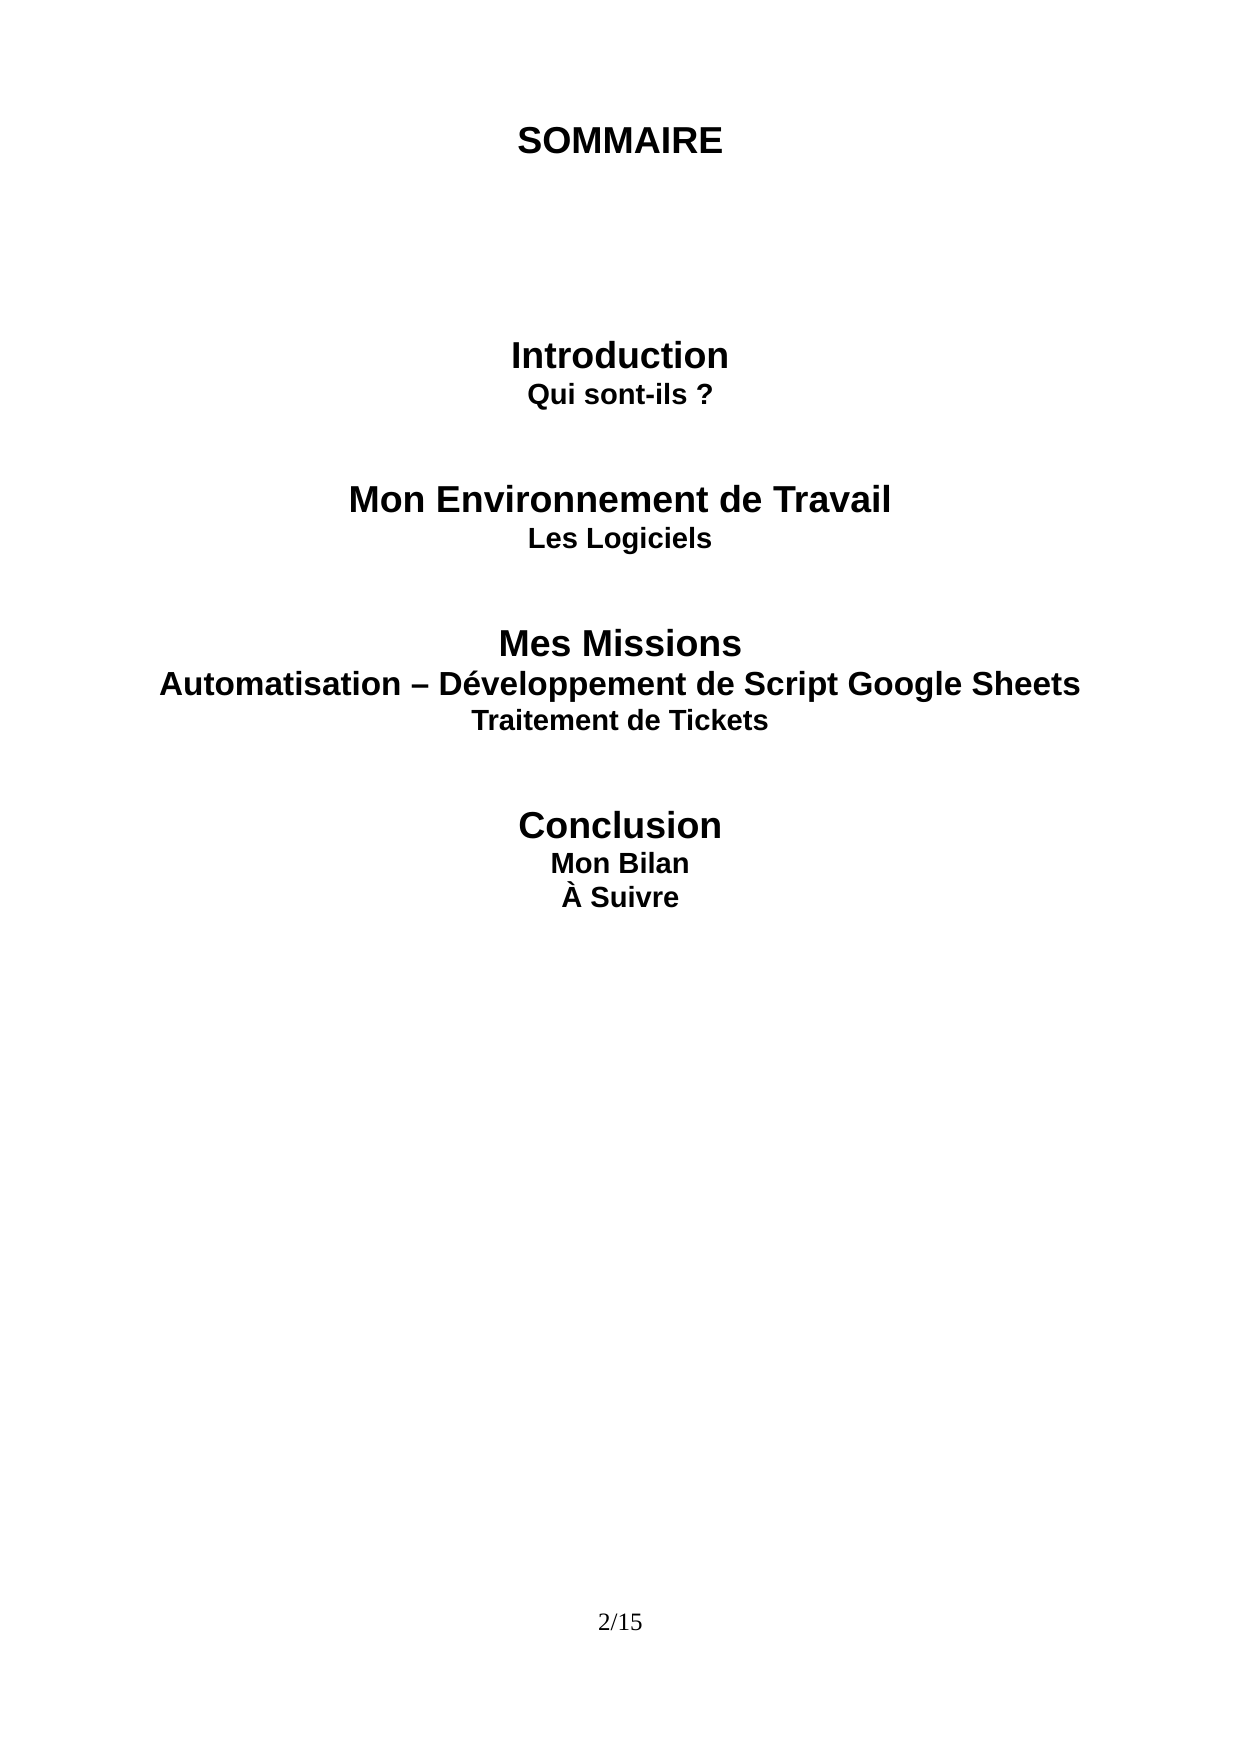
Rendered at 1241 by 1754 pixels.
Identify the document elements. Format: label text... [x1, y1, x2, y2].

text Les Logiciels [118, 521, 1122, 554]
text Introduction [118, 334, 1122, 377]
text Mon Environnement de Travail [118, 477, 1122, 521]
text Mes Missions [118, 621, 1122, 664]
subtitle Traitement de Tickets [118, 703, 1122, 736]
text SOMMAIRE [118, 118, 1122, 161]
subtitle À Suivre [118, 880, 1122, 914]
text Qui sont-ils ? [118, 377, 1122, 410]
text Mon Bilan [118, 847, 1122, 880]
text Conclusion [118, 803, 1122, 847]
subtitle Automatisation – Développement de Script Google Sheets [118, 664, 1122, 703]
